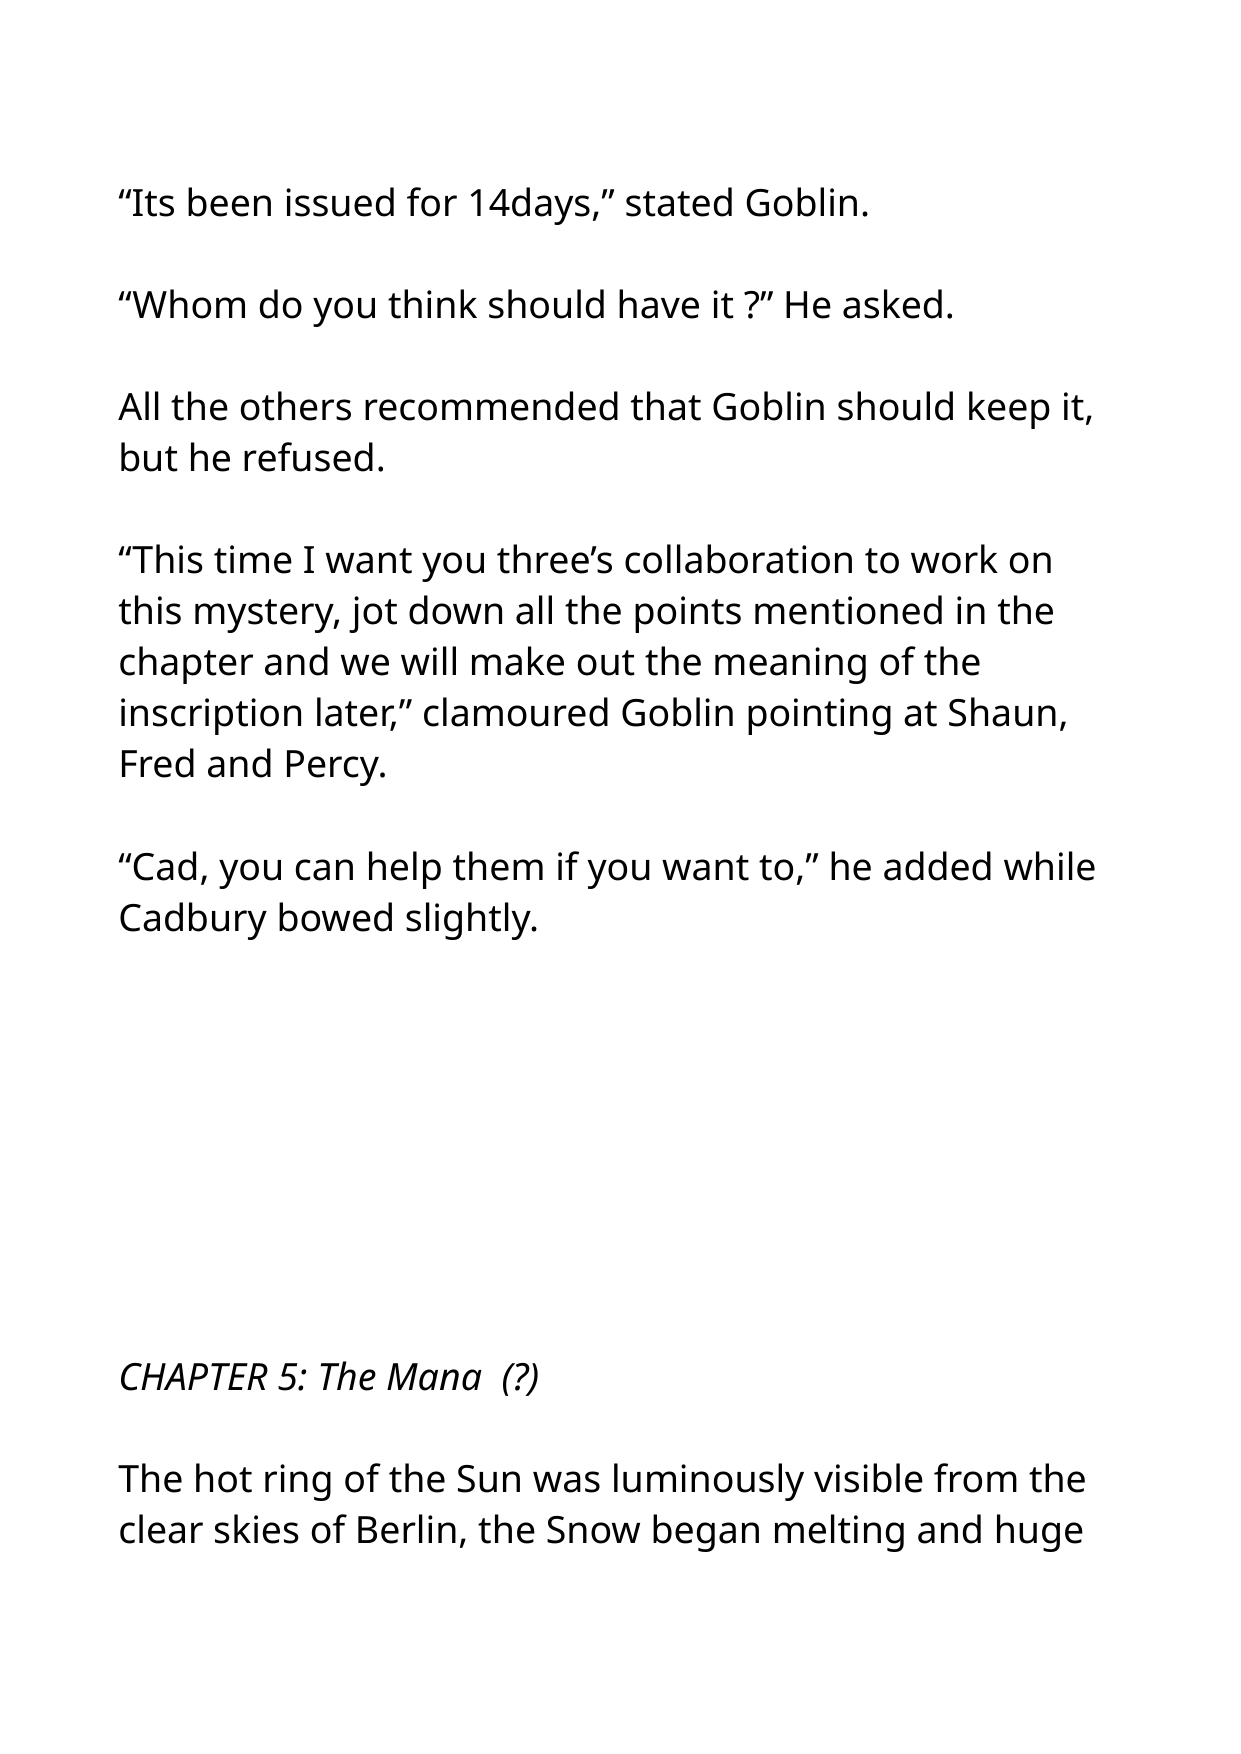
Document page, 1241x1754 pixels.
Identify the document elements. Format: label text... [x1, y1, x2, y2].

text “Its been issued for 14days,” stated Goblin. [118, 176, 1122, 227]
text “Cad, you can help them if you want to,” he added while Cadbury bowed slightly. [118, 840, 1122, 942]
text “This time I want you three’s collaboration to work on this mystery, jot down all the points mentioned in the chapter and we will make out the meaning of the inscription later,” clamoured Goblin pointing at Shaun, Fred and Percy. [118, 534, 1122, 789]
text All the others recommended that Goblin should keep it, but he refused. [118, 381, 1122, 483]
text CHAPTER 5: The Mana (?) [118, 1350, 1122, 1401]
text The hot ring of the Sun was luminously visible from the clear skies of Berlin, the Snow began melting and huge [118, 1452, 1122, 1554]
text “Whom do you think should have it ?” He asked. [118, 278, 1122, 329]
